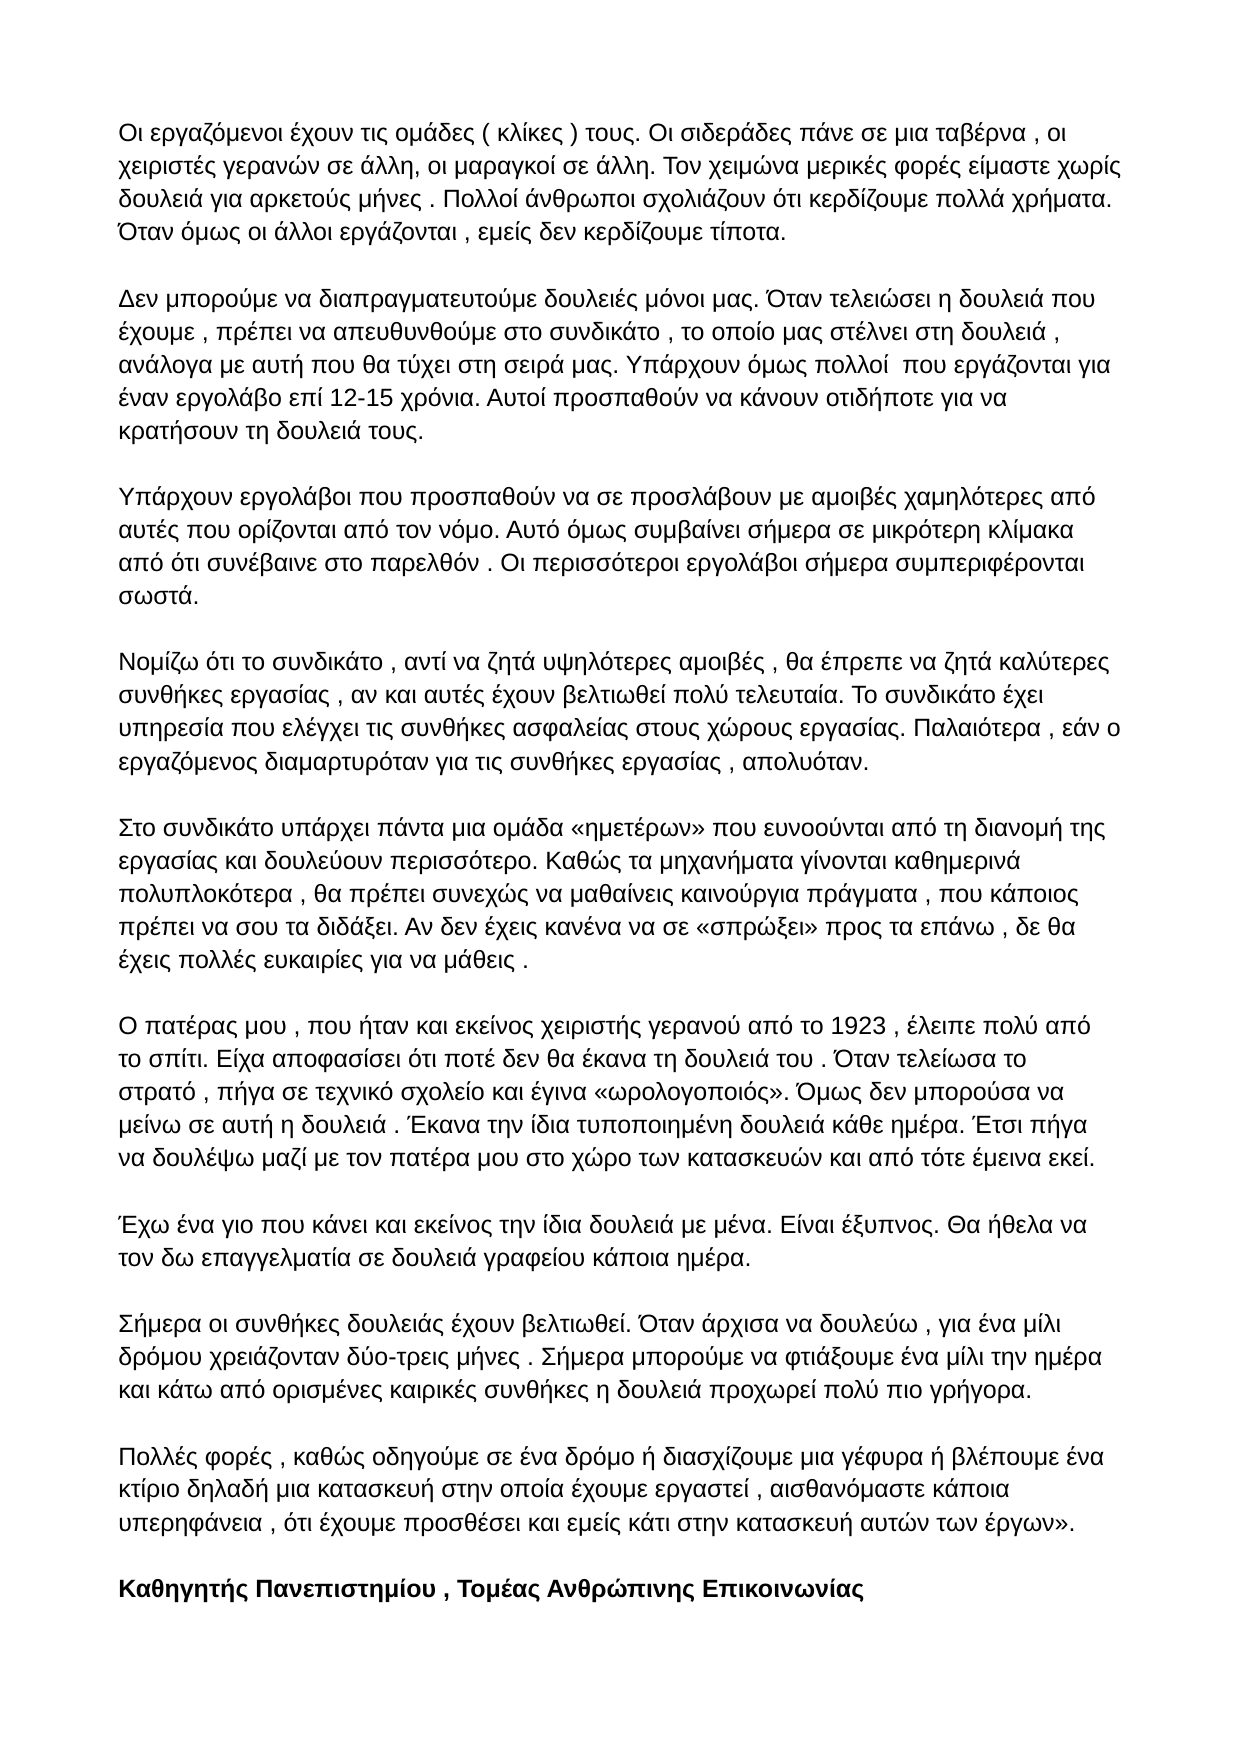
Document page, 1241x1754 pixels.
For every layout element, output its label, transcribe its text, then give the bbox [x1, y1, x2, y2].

text Σήμερα οι συνθήκες δουλειάς έχουν βελτιωθεί. Όταν άρχισα να δουλεύω , για ένα μίλι δρόμου χρειάζονταν δύο-τρεις μήνες . Σήμερα μπορούμε να φτιάξουμε ένα μίλι την ημέρα και κάτω από ορισμένες καιρικές συνθήκες η δουλειά προχωρεί πολύ πιο γρήγορα. [118, 1309, 1122, 1404]
text Ο πατέρας μου , που ήταν και εκείνος χειριστής γερανού από το 1923 , έλειπε πολύ από το σπίτι. Είχα αποφασίσει ότι ποτέ δεν θα έκανα τη δουλειά του . Όταν τελείωσα το στρατό , πήγα σε τεχνικό σχολείο και έγινα «ωρολογοποιός». Όμως δεν μπορούσα να μείνω σε αυτή η δουλειά . Έκανα την ίδια τυποποιημένη δουλειά κάθε ημέρα. Έτσι πήγα να δουλέψω μαζί με τον πατέρα μου στο χώρο των κατασκευών και από τότε έμεινα εκεί. [118, 1011, 1122, 1172]
text Νομίζω ότι το συνδικάτο , αντί να ζητά υψηλότερες αμοιβές , θα έπρεπε να ζητά καλύτερες συνθήκες εργασίας , αν και αυτές έχουν βελτιωθεί πολύ τελευταία. Το συνδικάτο έχει υπηρεσία που ελέγχει τις συνθήκες ασφαλείας στους χώρους εργασίας. Παλαιότερα , εάν ο εργαζόμενος διαμαρτυρόταν για τις συνθήκες εργασίας , απολυόταν. [118, 647, 1122, 775]
text Πολλές φορές , καθώς οδηγούμε σε ένα δρόμο ή διασχίζουμε μια γέφυρα ή βλέπουμε ένα κτίριο δηλαδή μια κατασκευή στην οποία έχουμε εργαστεί , αισθανόμαστε κάποια υπερηφάνεια , ότι έχουμε προσθέσει και εμείς κάτι στην κατασκευή αυτών των έργων». [118, 1441, 1122, 1536]
text Στο συνδικάτο υπάρχει πάντα μια ομάδα «ημετέρων» που ευνοούνται από τη διανομή της εργασίας και δουλεύουν περισσότερο. Καθώς τα μηχανήματα γίνονται καθημερινά πολυπλοκότερα , θα πρέπει συνεχώς να μαθαίνεις καινούργια πράγματα , που κάποιος πρέπει να σου τα διδάξει. Αν δεν έχεις κανένα να σε «σπρώξει» προς τα επάνω , δε θα έχεις πολλές ευκαιρίες για να μάθεις . [118, 813, 1122, 974]
text Έχω ένα γιο που κάνει και εκείνος την ίδια δουλειά με μένα. Είναι έξυπνος. Θα ήθελα να τον δω επαγγελματία σε δουλειά γραφείου κάποια ημέρα. [118, 1210, 1122, 1271]
text Καθηγητής Πανεπιστημίου , Τομέας Ανθρώπινης Επικοινωνίας [118, 1574, 1122, 1603]
text Οι εργαζόμενοι έχουν τις ομάδες ( κλίκες ) τους. Οι σιδεράδες πάνε σε μια ταβέρνα , οι χειριστές γερανών σε άλλη, οι μαραγκοί σε άλλη. Τον χειμώνα μερικές φορές είμαστε χωρίς δουλειά για αρκετούς μήνες . Πολλοί άνθρωποι σχολιάζουν ότι κερδίζουμε πολλά χρήματα. Όταν όμως οι άλλοι εργάζονται , εμείς δεν κερδίζουμε τίποτα. [118, 118, 1122, 246]
text Υπάρχουν εργολάβοι που προσπαθούν να σε προσλάβουν με αμοιβές χαμηλότερες από αυτές που ορίζονται από τον νόμο. Αυτό όμως συμβαίνει σήμερα σε μικρότερη κλίμακα από ότι συνέβαινε στο παρελθόν . Οι περισσότεροι εργολάβοι σήμερα συμπεριφέρονται σωστά. [118, 482, 1122, 610]
text Δεν μπορούμε να διαπραγματευτούμε δουλειές μόνοι μας. Όταν τελειώσει η δουλειά που έχουμε , πρέπει να απευθυνθούμε στο συνδικάτο , το οποίο μας στέλνει στη δουλειά , ανάλογα με αυτή που θα τύχει στη σειρά μας. Υπάρχουν όμως πολλοί που εργάζονται για έναν εργολάβο επί 12-15 χρόνια. Αυτοί προσπαθούν να κάνουν οτιδήποτε για να κρατήσουν τη δουλειά τους. [118, 283, 1122, 444]
